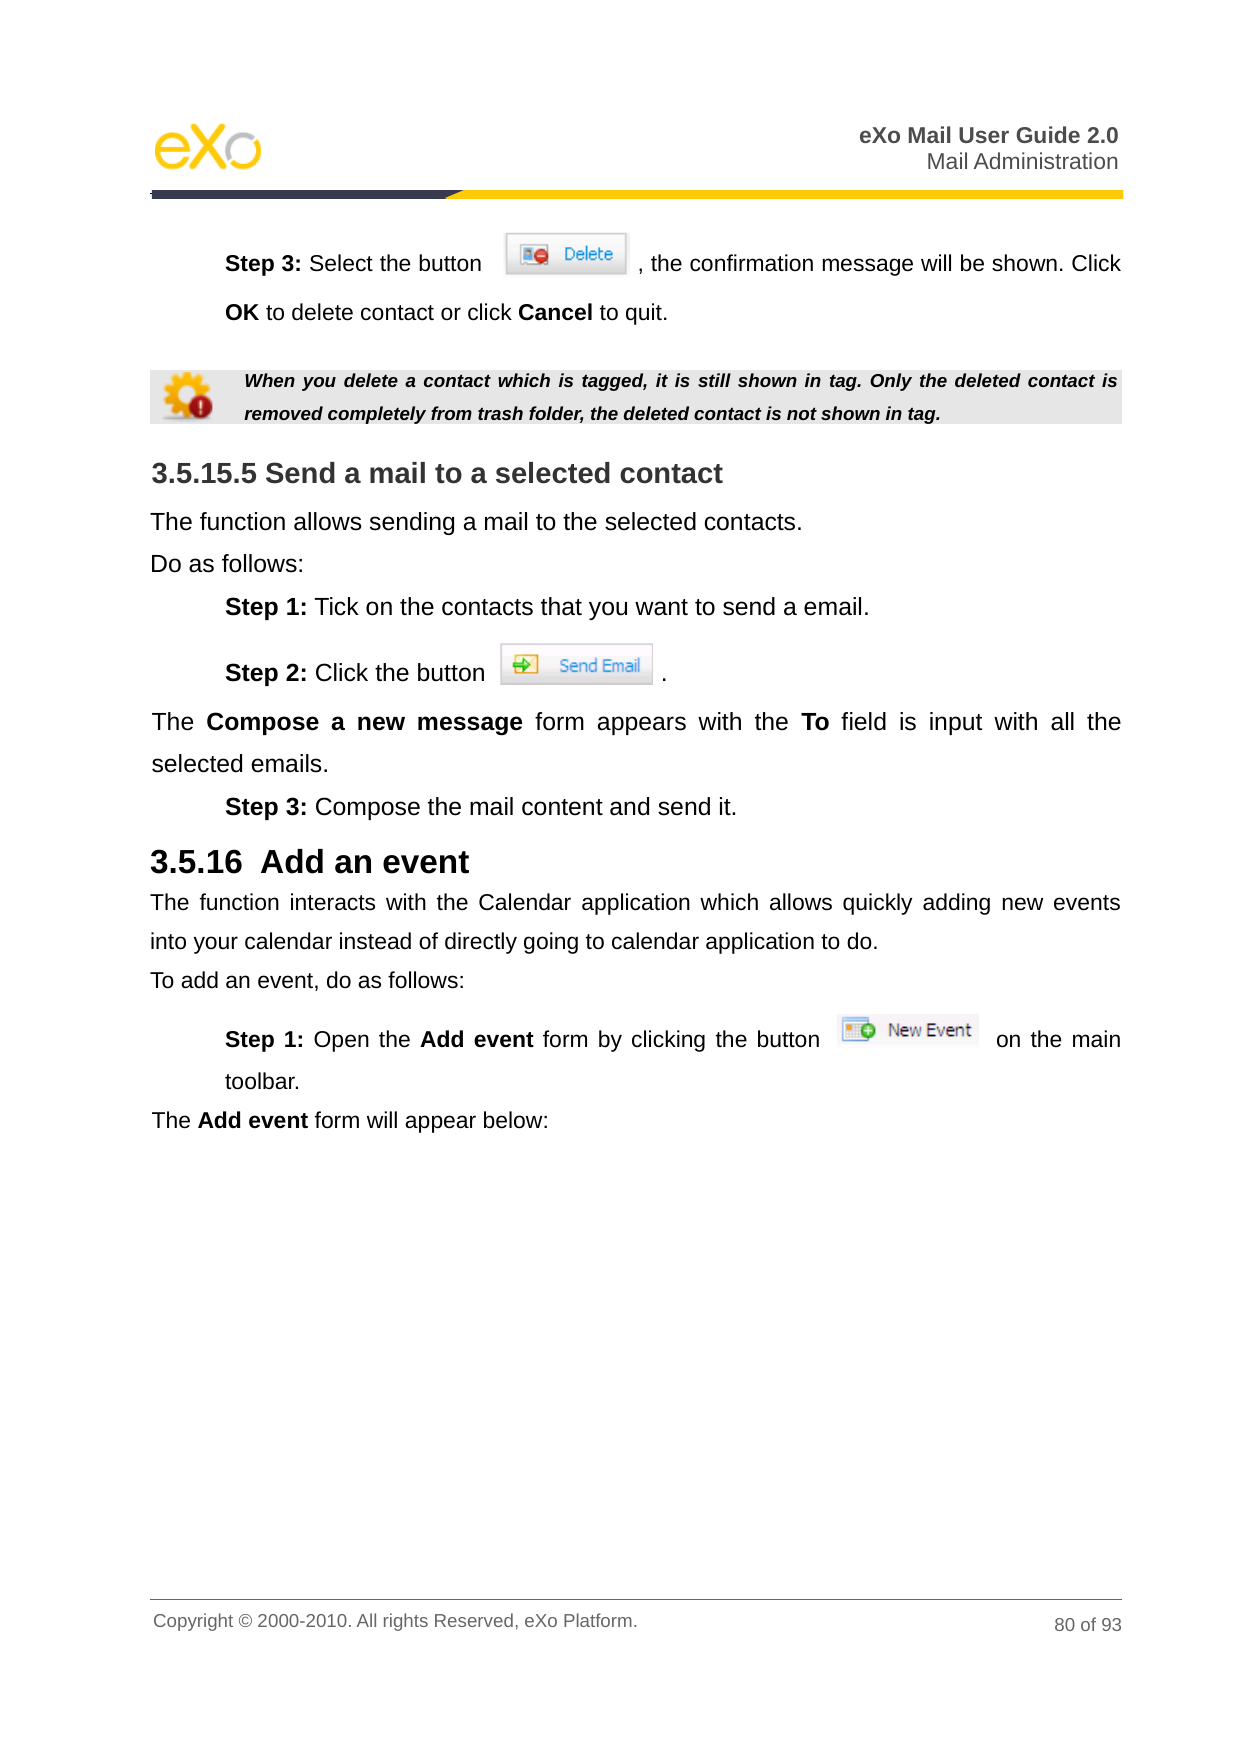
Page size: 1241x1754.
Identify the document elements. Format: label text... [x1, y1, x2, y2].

subtitle Add an event [150, 843, 1122, 881]
picture [836, 1014, 979, 1048]
text To add an event, do as follows: [150, 967, 1122, 994]
text The function interacts with the Calendar application which allows quickly adding new events into your calendar instead of directly going to calendar application to do. [150, 888, 1122, 954]
table_header When you delete a contact which is tagged, it is still shown in tag. Only the deleted contact is removed completely from trash folder, the deleted contact is not shown in tag. [243, 370, 1122, 424]
list Step 3: Select the button , the confirmation message will be shown. Click OK to delete contact or click Cancel to quit. [187, 223, 1122, 325]
list Step 2: Click the button . [187, 635, 1122, 692]
text The function allows sending a mail to the selected contacts. [150, 507, 1122, 535]
list 3.5.15.5 Send a mail to a selected contact [49, 456, 1122, 490]
picture [162, 372, 213, 422]
list Step 1: Open the Add event form by clicking the button on the main toolbar. [187, 1007, 1122, 1094]
list Step 3: Compose the mail content and send it. [187, 792, 1122, 821]
list The Add event form will appear below: [114, 1107, 1122, 1134]
picture [500, 642, 653, 685]
table_header [150, 370, 243, 424]
picture [151, 190, 1124, 199]
list The Compose a new message form appears with the To field is input with all the selected emails. [114, 707, 1122, 778]
picture [155, 123, 262, 170]
list Step 1: Tick on the contacts that you want to send a email. [187, 592, 1122, 621]
picture [503, 231, 630, 278]
text Do as follows: [150, 549, 1122, 578]
